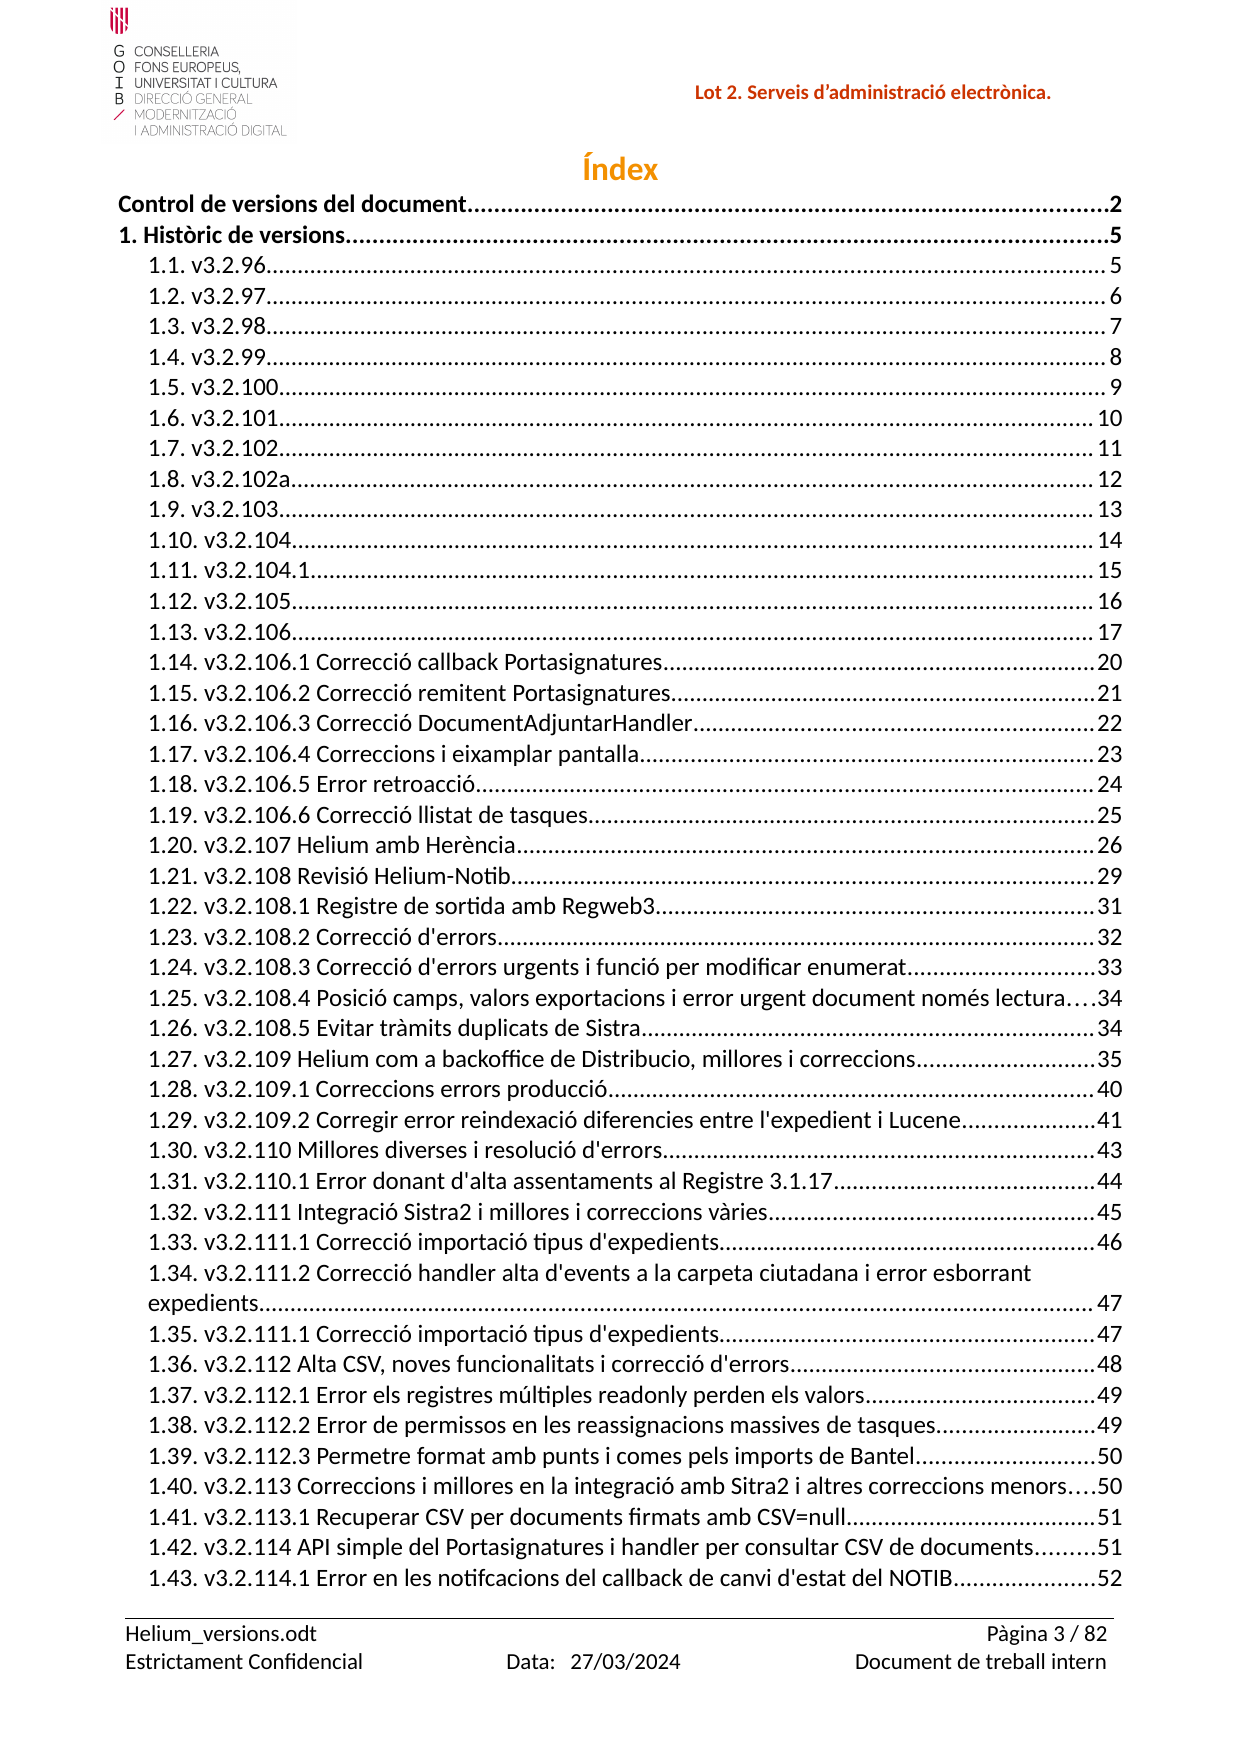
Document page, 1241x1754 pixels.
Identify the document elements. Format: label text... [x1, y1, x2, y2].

text 1.14. v3.2.106.1 Correcció callback Portasignatures 20 [148, 646, 1122, 677]
text 1.8. v3.2.102a 12 [148, 463, 1122, 494]
picture [100, 0, 297, 144]
text 1.5. v3.2.100 9 [148, 372, 1122, 402]
text 1.22. v3.2.108.1 Registre de sortida amb Regweb3 31 [148, 890, 1122, 921]
text 1. Històric de versions 5 [118, 219, 1122, 249]
text 1.36. v3.2.112 Alta CSV, noves funcionalitats i correcció d'errors 48 [148, 1348, 1122, 1379]
text Control de versions del document 2 [118, 188, 1122, 219]
text 1.17. v3.2.106.4 Correccions i eixamplar pantalla 23 [148, 738, 1122, 768]
text 1.3. v3.2.98 7 [148, 311, 1122, 341]
text 1.24. v3.2.108.3 Correcció d'errors urgents i funció per modificar enumerat 33 [148, 951, 1122, 982]
text 1.9. v3.2.103 13 [148, 494, 1122, 524]
text 1.15. v3.2.106.2 Correcció remitent Portasignatures 21 [148, 677, 1122, 707]
text 1.19. v3.2.106.6 Correcció llistat de tasques 25 [148, 799, 1122, 829]
text 1.32. v3.2.111 Integració Sistra2 i millores i correccions vàries 45 [148, 1196, 1122, 1226]
text 1.35. v3.2.111.1 Correcció importació tipus d'expedients 47 [148, 1318, 1122, 1348]
text 1.39. v3.2.112.3 Permetre format amb punts i comes pels imports de Bantel 50 [148, 1440, 1122, 1470]
text 1.7. v3.2.102 11 [148, 433, 1122, 463]
text 1.37. v3.2.112.1 Error els registres múltiples readonly perden els valors 49 [148, 1379, 1122, 1409]
text 1.10. v3.2.104 14 [148, 524, 1122, 555]
text 1.2. v3.2.97 6 [148, 280, 1122, 311]
text 1.38. v3.2.112.2 Error de permissos en les reassignacions massives de tasques 49 [148, 1409, 1122, 1440]
text 1.26. v3.2.108.5 Evitar tràmits duplicats de Sistra 34 [148, 1012, 1122, 1043]
text 1.30. v3.2.110 Millores diverses i resolució d'errors 43 [148, 1134, 1122, 1165]
text 1.29. v3.2.109.2 Corregir error reindexació diferencies entre l'expedient i Lucene 41 [148, 1104, 1122, 1134]
text 1.13. v3.2.106 17 [148, 616, 1122, 646]
text 1.43. v3.2.114.1 Error en les notifcacions del callback de canvi d'estat del NOTIB 52 [148, 1562, 1122, 1592]
text 1.33. v3.2.111.1 Correcció importació tipus d'expedients 46 [148, 1226, 1122, 1257]
text 1.41. v3.2.113.1 Recuperar CSV per documents firmats amb CSV=null 51 [148, 1501, 1122, 1531]
text 1.11. v3.2.104.1 15 [148, 555, 1122, 585]
text 1.1. v3.2.96 5 [148, 249, 1122, 280]
text 1.16. v3.2.106.3 Correcció DocumentAdjuntarHandler 22 [148, 707, 1122, 738]
text 1.25. v3.2.108.4 Posició camps, valors exportacions i error urgent document només lectura 34 [148, 982, 1122, 1012]
text 1.28. v3.2.109.1 Correccions errors producció 40 [148, 1073, 1122, 1104]
text 1.31. v3.2.110.1 Error donant d'alta assentaments al Registre 3.1.17 44 [148, 1165, 1122, 1196]
text 1.34. v3.2.111.2 Correcció handler alta d'events a la carpeta ciutadana i error esborrant expedients 47 [148, 1257, 1122, 1318]
text 1.40. v3.2.113 Correccions i millores en la integració amb Sitra2 i altres correccions menors 50 [148, 1470, 1122, 1501]
text 1.27. v3.2.109 Helium com a backoffice de Distribucio, millores i correccions 35 [148, 1043, 1122, 1073]
text 1.42. v3.2.114 API simple del Portasignatures i handler per consultar CSV de documents 51 [148, 1531, 1122, 1562]
text 1.18. v3.2.106.5 Error retroacció 24 [148, 768, 1122, 799]
text 1.20. v3.2.107 Helium amb Herència 26 [148, 829, 1122, 860]
text Índex [118, 148, 1122, 188]
text 1.6. v3.2.101 10 [148, 402, 1122, 433]
text 1.12. v3.2.105 16 [148, 585, 1122, 616]
text 1.21. v3.2.108 Revisió Helium-Notib 29 [148, 860, 1122, 890]
text 1.23. v3.2.108.2 Correcció d'errors 32 [148, 921, 1122, 951]
text 1.4. v3.2.99 8 [148, 341, 1122, 372]
